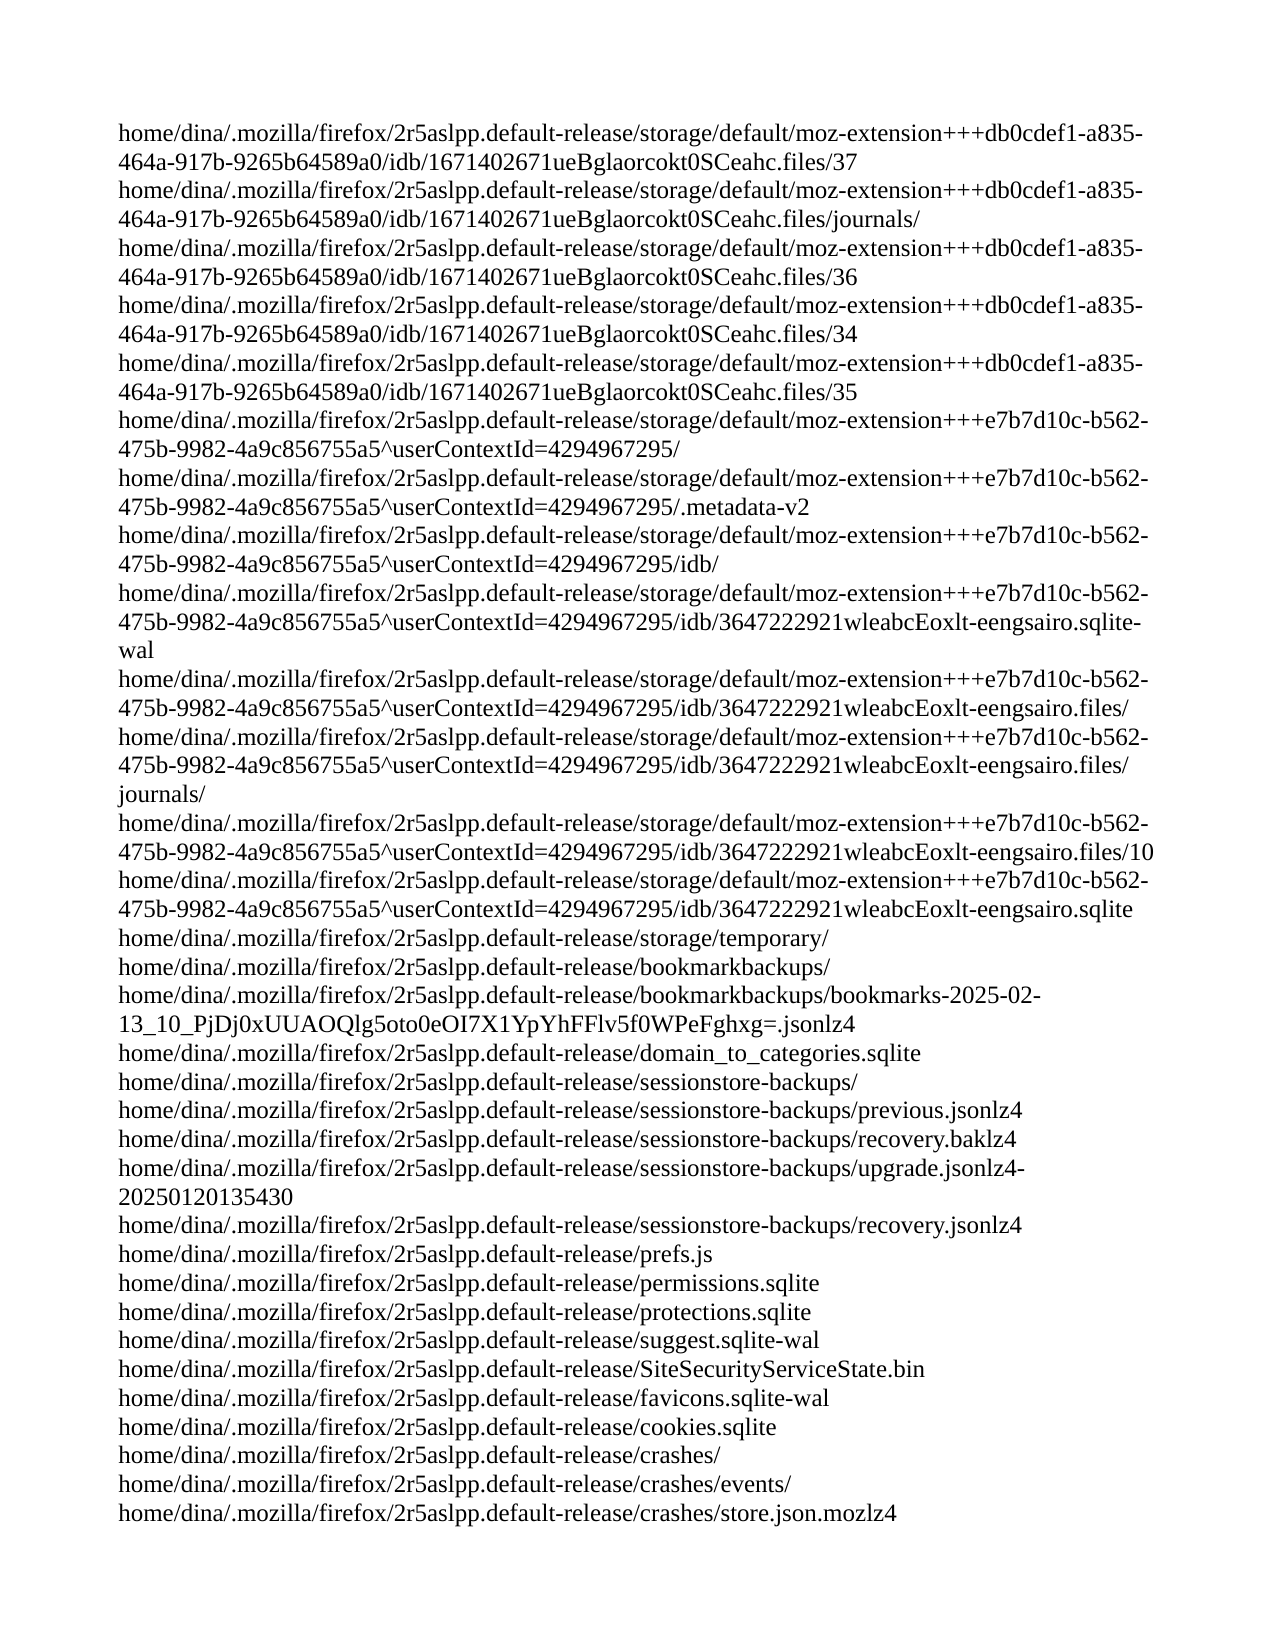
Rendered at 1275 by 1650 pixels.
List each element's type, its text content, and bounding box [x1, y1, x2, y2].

text home/dina/.mozilla/firefox/2r5aslpp.default-release/suggest.sqlite-wal [118, 1326, 1157, 1354]
text home/dina/.mozilla/firefox/2r5aslpp.default-release/prefs.js [118, 1239, 1157, 1268]
text home/dina/.mozilla/firefox/2r5aslpp.default-release/storage/default/moz-extension+++e7b7d10c-b562-475b-9982-4a9c856755a5^userContextId=4294967295/.metadata-v2 [118, 463, 1157, 521]
text home/dina/.mozilla/firefox/2r5aslpp.default-release/storage/default/moz-extension+++e7b7d10c-b562-475b-9982-4a9c856755a5^userContextId=4294967295/idb/3647222921wleabcEoxlt-eengsairo.sqlite-wal [118, 578, 1157, 664]
text home/dina/.mozilla/firefox/2r5aslpp.default-release/bookmarkbackups/bookmarks-2025-02-13_10_PjDj0xUUAOQlg5oto0eOI7X1YpYhFFlv5f0WPeFghxg=.jsonlz4 [118, 981, 1157, 1038]
text home/dina/.mozilla/firefox/2r5aslpp.default-release/favicons.sqlite-wal [118, 1383, 1157, 1412]
text home/dina/.mozilla/firefox/2r5aslpp.default-release/storage/temporary/ [118, 923, 1157, 952]
text home/dina/.mozilla/firefox/2r5aslpp.default-release/cookies.sqlite [118, 1412, 1157, 1441]
text home/dina/.mozilla/firefox/2r5aslpp.default-release/storage/default/moz-extension+++db0cdef1-a835-464a-917b-9265b64589a0/idb/1671402671ueBglaorcokt0SCeahc.files/37 [118, 118, 1157, 176]
text home/dina/.mozilla/firefox/2r5aslpp.default-release/domain_to_categories.sqlite [118, 1038, 1157, 1067]
text home/dina/.mozilla/firefox/2r5aslpp.default-release/storage/default/moz-extension+++db0cdef1-a835-464a-917b-9265b64589a0/idb/1671402671ueBglaorcokt0SCeahc.files/journals/ [118, 176, 1157, 233]
text home/dina/.mozilla/firefox/2r5aslpp.default-release/SiteSecurityServiceState.bin [118, 1354, 1157, 1383]
text home/dina/.mozilla/firefox/2r5aslpp.default-release/storage/default/moz-extension+++e7b7d10c-b562-475b-9982-4a9c856755a5^userContextId=4294967295/idb/3647222921wleabcEoxlt-eengsairo.files/journals/ [118, 722, 1157, 808]
text home/dina/.mozilla/firefox/2r5aslpp.default-release/storage/default/moz-extension+++db0cdef1-a835-464a-917b-9265b64589a0/idb/1671402671ueBglaorcokt0SCeahc.files/34 [118, 291, 1157, 348]
text home/dina/.mozilla/firefox/2r5aslpp.default-release/storage/default/moz-extension+++e7b7d10c-b562-475b-9982-4a9c856755a5^userContextId=4294967295/idb/3647222921wleabcEoxlt-eengsairo.files/ [118, 664, 1157, 722]
text home/dina/.mozilla/firefox/2r5aslpp.default-release/sessionstore-backups/previous.jsonlz4 [118, 1096, 1157, 1124]
text home/dina/.mozilla/firefox/2r5aslpp.default-release/crashes/store.json.mozlz4 [118, 1498, 1157, 1527]
text home/dina/.mozilla/firefox/2r5aslpp.default-release/storage/default/moz-extension+++db0cdef1-a835-464a-917b-9265b64589a0/idb/1671402671ueBglaorcokt0SCeahc.files/36 [118, 233, 1157, 291]
text home/dina/.mozilla/firefox/2r5aslpp.default-release/storage/default/moz-extension+++db0cdef1-a835-464a-917b-9265b64589a0/idb/1671402671ueBglaorcokt0SCeahc.files/35 [118, 348, 1157, 406]
text home/dina/.mozilla/firefox/2r5aslpp.default-release/sessionstore-backups/recovery.jsonlz4 [118, 1211, 1157, 1239]
text home/dina/.mozilla/firefox/2r5aslpp.default-release/storage/default/moz-extension+++e7b7d10c-b562-475b-9982-4a9c856755a5^userContextId=4294967295/idb/3647222921wleabcEoxlt-eengsairo.files/10 [118, 808, 1157, 866]
text home/dina/.mozilla/firefox/2r5aslpp.default-release/storage/default/moz-extension+++e7b7d10c-b562-475b-9982-4a9c856755a5^userContextId=4294967295/idb/3647222921wleabcEoxlt-eengsairo.sqlite [118, 866, 1157, 923]
text home/dina/.mozilla/firefox/2r5aslpp.default-release/sessionstore-backups/ [118, 1067, 1157, 1096]
text home/dina/.mozilla/firefox/2r5aslpp.default-release/crashes/events/ [118, 1469, 1157, 1498]
text home/dina/.mozilla/firefox/2r5aslpp.default-release/crashes/ [118, 1441, 1157, 1469]
text home/dina/.mozilla/firefox/2r5aslpp.default-release/permissions.sqlite [118, 1268, 1157, 1297]
text home/dina/.mozilla/firefox/2r5aslpp.default-release/bookmarkbackups/ [118, 952, 1157, 981]
text home/dina/.mozilla/firefox/2r5aslpp.default-release/protections.sqlite [118, 1297, 1157, 1326]
text home/dina/.mozilla/firefox/2r5aslpp.default-release/storage/default/moz-extension+++e7b7d10c-b562-475b-9982-4a9c856755a5^userContextId=4294967295/ [118, 406, 1157, 463]
text home/dina/.mozilla/firefox/2r5aslpp.default-release/sessionstore-backups/upgrade.jsonlz4-20250120135430 [118, 1153, 1157, 1211]
text home/dina/.mozilla/firefox/2r5aslpp.default-release/storage/default/moz-extension+++e7b7d10c-b562-475b-9982-4a9c856755a5^userContextId=4294967295/idb/ [118, 521, 1157, 578]
text home/dina/.mozilla/firefox/2r5aslpp.default-release/sessionstore-backups/recovery.baklz4 [118, 1124, 1157, 1153]
